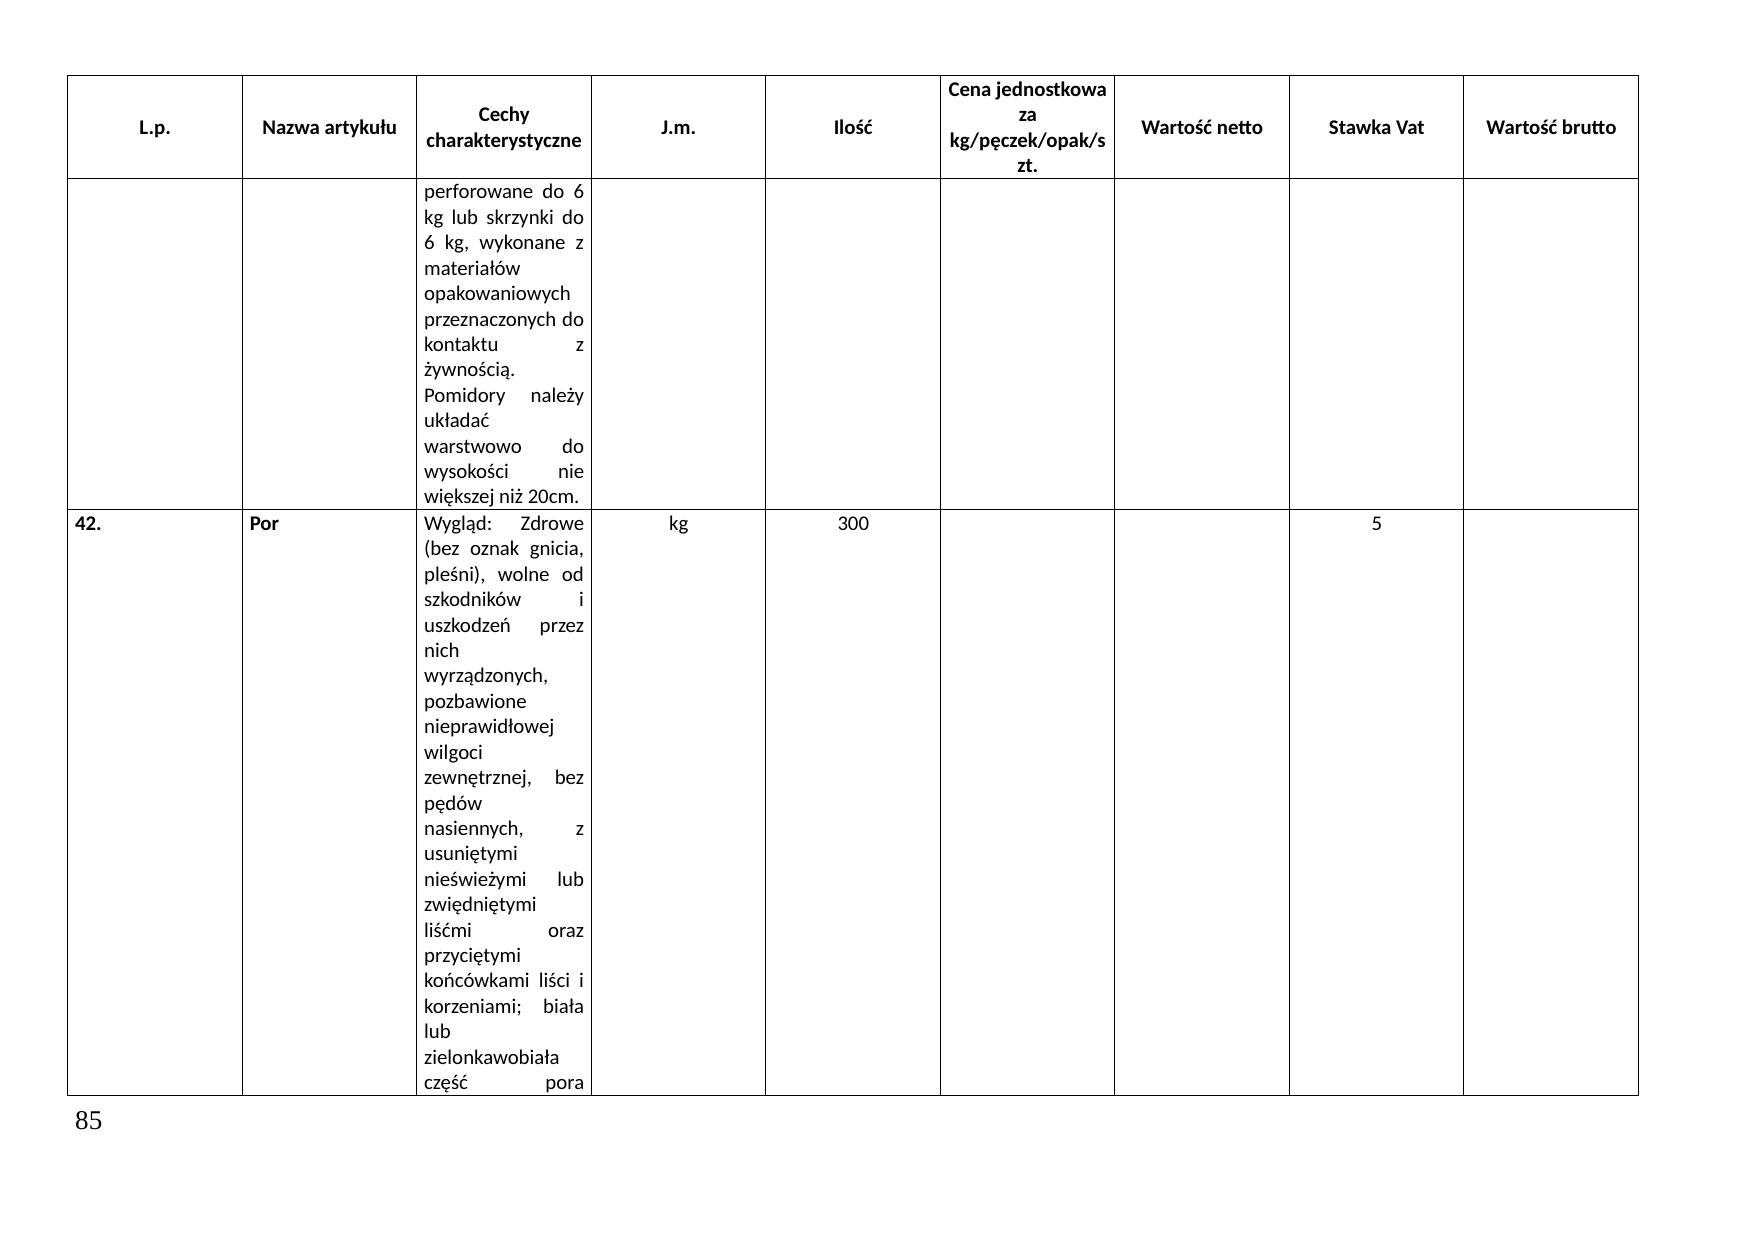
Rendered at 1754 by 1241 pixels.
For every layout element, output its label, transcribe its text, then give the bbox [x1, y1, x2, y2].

table_cell [592, 179, 765, 509]
table_cell 5 [1290, 510, 1463, 1095]
table_header Cena jednostkowa za kg/pęczek/opak/szt. [941, 76, 1114, 178]
table_cell [1115, 179, 1289, 509]
table_header Cechy charakterystyczne [417, 76, 591, 178]
table_cell [766, 179, 940, 509]
table_cell [1115, 510, 1289, 1095]
table_header Nazwa artykułu [243, 76, 416, 178]
table_header L.p. [68, 76, 242, 178]
table_header J.m. [592, 76, 765, 178]
table_cell Wygląd: Zdrowe (bez oznak gnicia, pleśni), wolne od szkodników i uszkodzeń przez nich wyrządzonych, pozbawione nieprawidłowej wilgoci zewnętrznej, bez pędów nasiennych, z usuniętymi nieświeżymi lub zwiędniętymi liśćmi oraz przyciętymi końcówkami liści i korzeniami; biała lub zielonkawobiała część pora [417, 510, 591, 1095]
table_cell kg [592, 510, 765, 1095]
table_cell perforowane do 6 kg lub skrzynki do 6 kg, wykonane z materiałów opakowaniowych przeznaczonych do kontaktu z żywnością. Pomidory należy układać warstwowo do wysokości nie większej niż 20cm. [417, 179, 591, 509]
table_cell [1464, 179, 1638, 509]
table_cell Por [243, 510, 416, 1095]
table_cell [1464, 510, 1638, 1095]
table_cell [68, 510, 242, 1095]
table_header Wartość netto [1115, 76, 1289, 178]
table_header Wartość brutto [1464, 76, 1638, 178]
table_cell [68, 179, 242, 509]
table_cell [1290, 179, 1463, 509]
table_cell [243, 179, 416, 509]
table_cell 300 [766, 510, 940, 1095]
table_cell [941, 179, 1114, 509]
table_header Stawka Vat [1290, 76, 1463, 178]
table_header Ilość [766, 76, 940, 178]
table_cell [941, 510, 1114, 1095]
